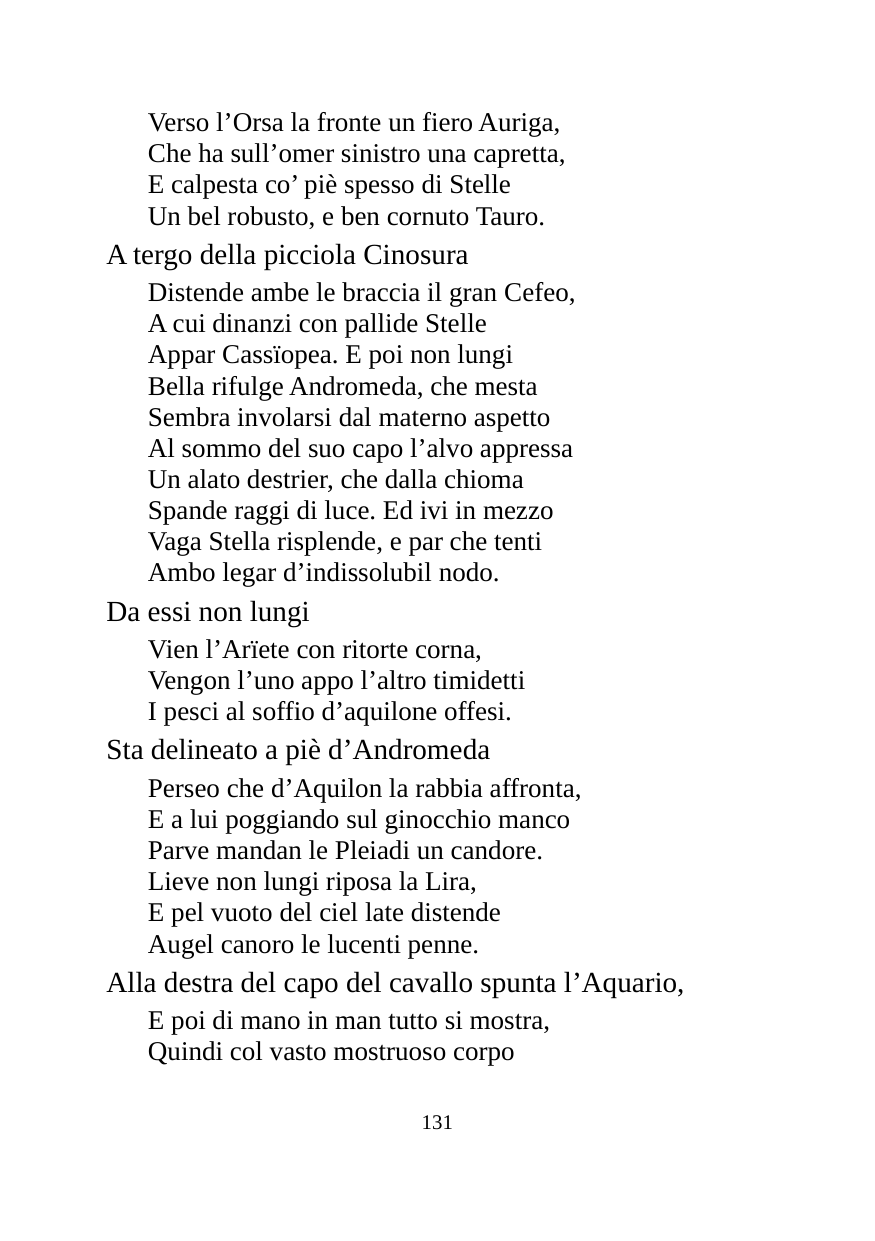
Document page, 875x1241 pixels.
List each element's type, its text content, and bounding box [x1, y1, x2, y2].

text Da essi non lungi [106, 594, 768, 627]
text Perseo che d’Aquilon la rabbia affronta, E a lui poggiando sul ginocchio manco Parve mandan le Pleiadi un candore. Lieve non lungi riposa la Lira, E pel vuoto del ciel late distende Augel canoro le lucenti penne. [148, 772, 768, 959]
text A tergo della picciola Cinosura [106, 237, 768, 270]
text E poi di mano in man tutto si mostra, Quindi col vasto mostruoso corpo [148, 1004, 768, 1067]
text Vien l’Arïete con ritorte corna, Vengon l’uno appo l’altro timidetti I pesci al soffio d’aquilone offesi. [148, 633, 768, 727]
text Distende ambe le braccia il gran Cefeo, A cui dinanzi con pallide Stelle Appar Cassïopea. E poi non lungi Bella rifulge Andromeda, che mesta Sembra involarsi dal materno aspetto Al sommo del suo capo l’alvo appressa Un alato destrier, che dalla chioma Spande raggi di luce. Ed ivi in mezzo Vaga Stella risplende, e par che tenti Ambo legar d’indissolubil nodo. [148, 276, 768, 588]
text Alla destra del capo del cavallo spunta l’Aquario, [106, 965, 768, 998]
text Verso l’Orsa la fronte un fiero Auriga, Che ha sull’omer sinistro una capretta, E calpesta co’ piè spesso di Stelle Un bel robusto, e ben cornuto Tauro. [148, 106, 768, 231]
text Sta delineato a piè d’Andromeda [106, 732, 768, 766]
